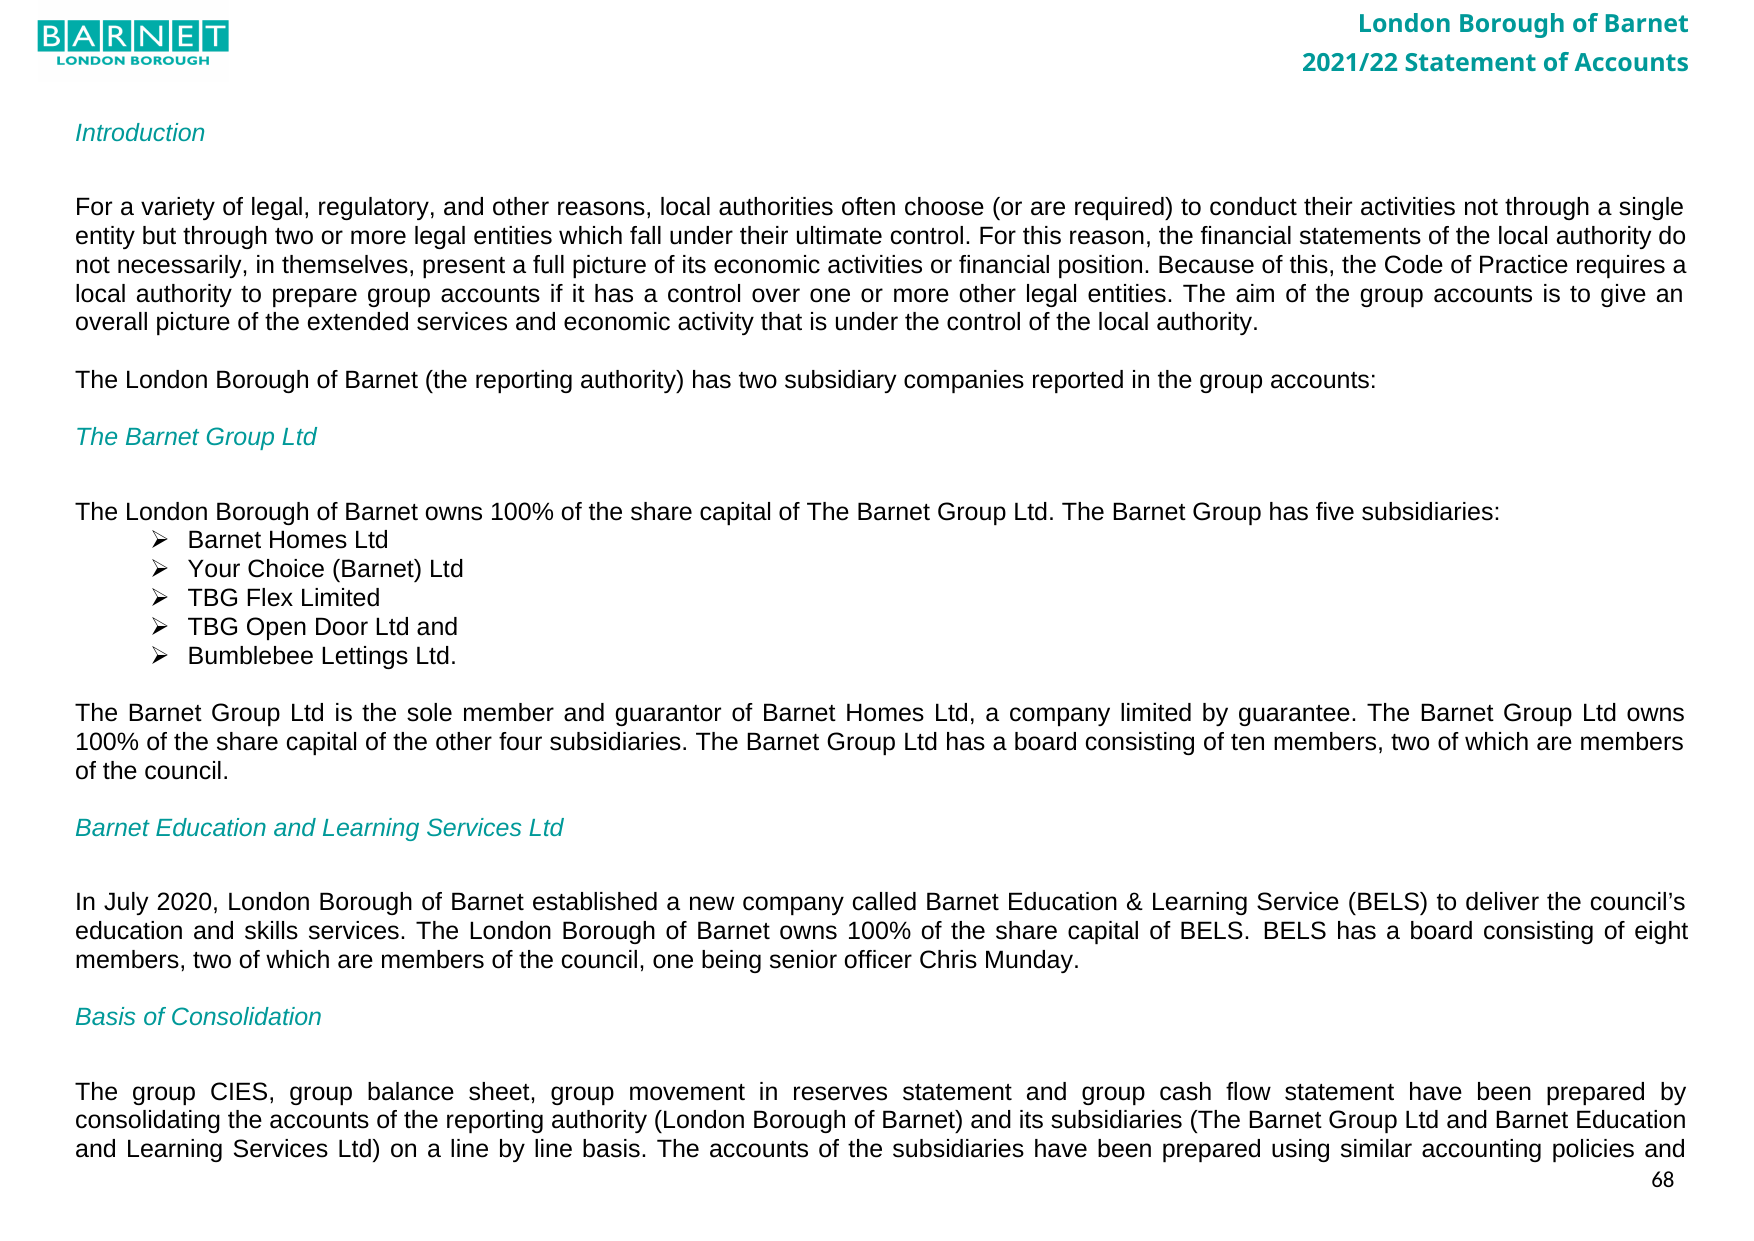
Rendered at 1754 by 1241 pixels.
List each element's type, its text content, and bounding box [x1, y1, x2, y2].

list TBG Open Door Ltd and [150, 612, 1689, 641]
text The London Borough of Barnet (the reporting authority) has two subsidiary companies reported in the group accounts: [75, 365, 1689, 393]
subtitle Introduction [75, 118, 1689, 147]
text The Barnet Group Ltd is the sole member and guarantor of Barnet Homes Ltd, a company limited by guarantee. The Barnet Group Ltd owns 100% of the share capital of the other four subsidiaries. The Barnet Group Ltd has a board consisting of ten members, two of which are members of the council. [75, 698, 1689, 784]
list Barnet Homes Ltd [150, 525, 1689, 554]
list TBG Flex Limited [150, 583, 1689, 612]
subtitle Basis of Consolidation [75, 1002, 1689, 1031]
text The group CIES, group balance sheet, group movement in reserves statement and group cash flow statement have been prepared by consolidating the accounts of the reporting authority (London Borough of Barnet) and its subsidiaries (The Barnet Group Ltd and Barnet Education and Learning Services Ltd) on a line by line basis. The accounts of the subsidiaries have been prepared using similar accounting policies and [75, 1077, 1689, 1163]
text For a variety of legal, regulatory, and other reasons, local authorities often choose (or are required) to conduct their activities not through a single entity but through two or more legal entities which fall under their ultimate control. For this reason, the financial statements of the local authority do not necessarily, in themselves, present a full picture of its economic activities or financial position. Because of this, the Code of Practice requires a local authority to prepare group accounts if it has a control over one or more other legal entities. The aim of the group accounts is to give an overall picture of the extended services and economic activity that is under the control of the local authority. [75, 192, 1689, 336]
text The London Borough of Barnet owns 100% of the share capital of The Barnet Group Ltd. The Barnet Group has five subsidiaries: [75, 496, 1689, 525]
list Your Choice (Barnet) Ltd [150, 554, 1689, 583]
subtitle Barnet Education and Learning Services Ltd [75, 813, 1689, 842]
text In July 2020, London Borough of Barnet established a new company called Barnet Education & Learning Service (BELS) to deliver the council’s education and skills services. The London Borough of Barnet owns 100% of the share capital of BELS. BELS has a board consisting of eight members, two of which are members of the council, one being senior officer Chris Munday. [75, 887, 1689, 974]
subtitle The Barnet Group Ltd [75, 422, 1689, 451]
list Bumblebee Lettings Ltd. [150, 641, 1689, 669]
